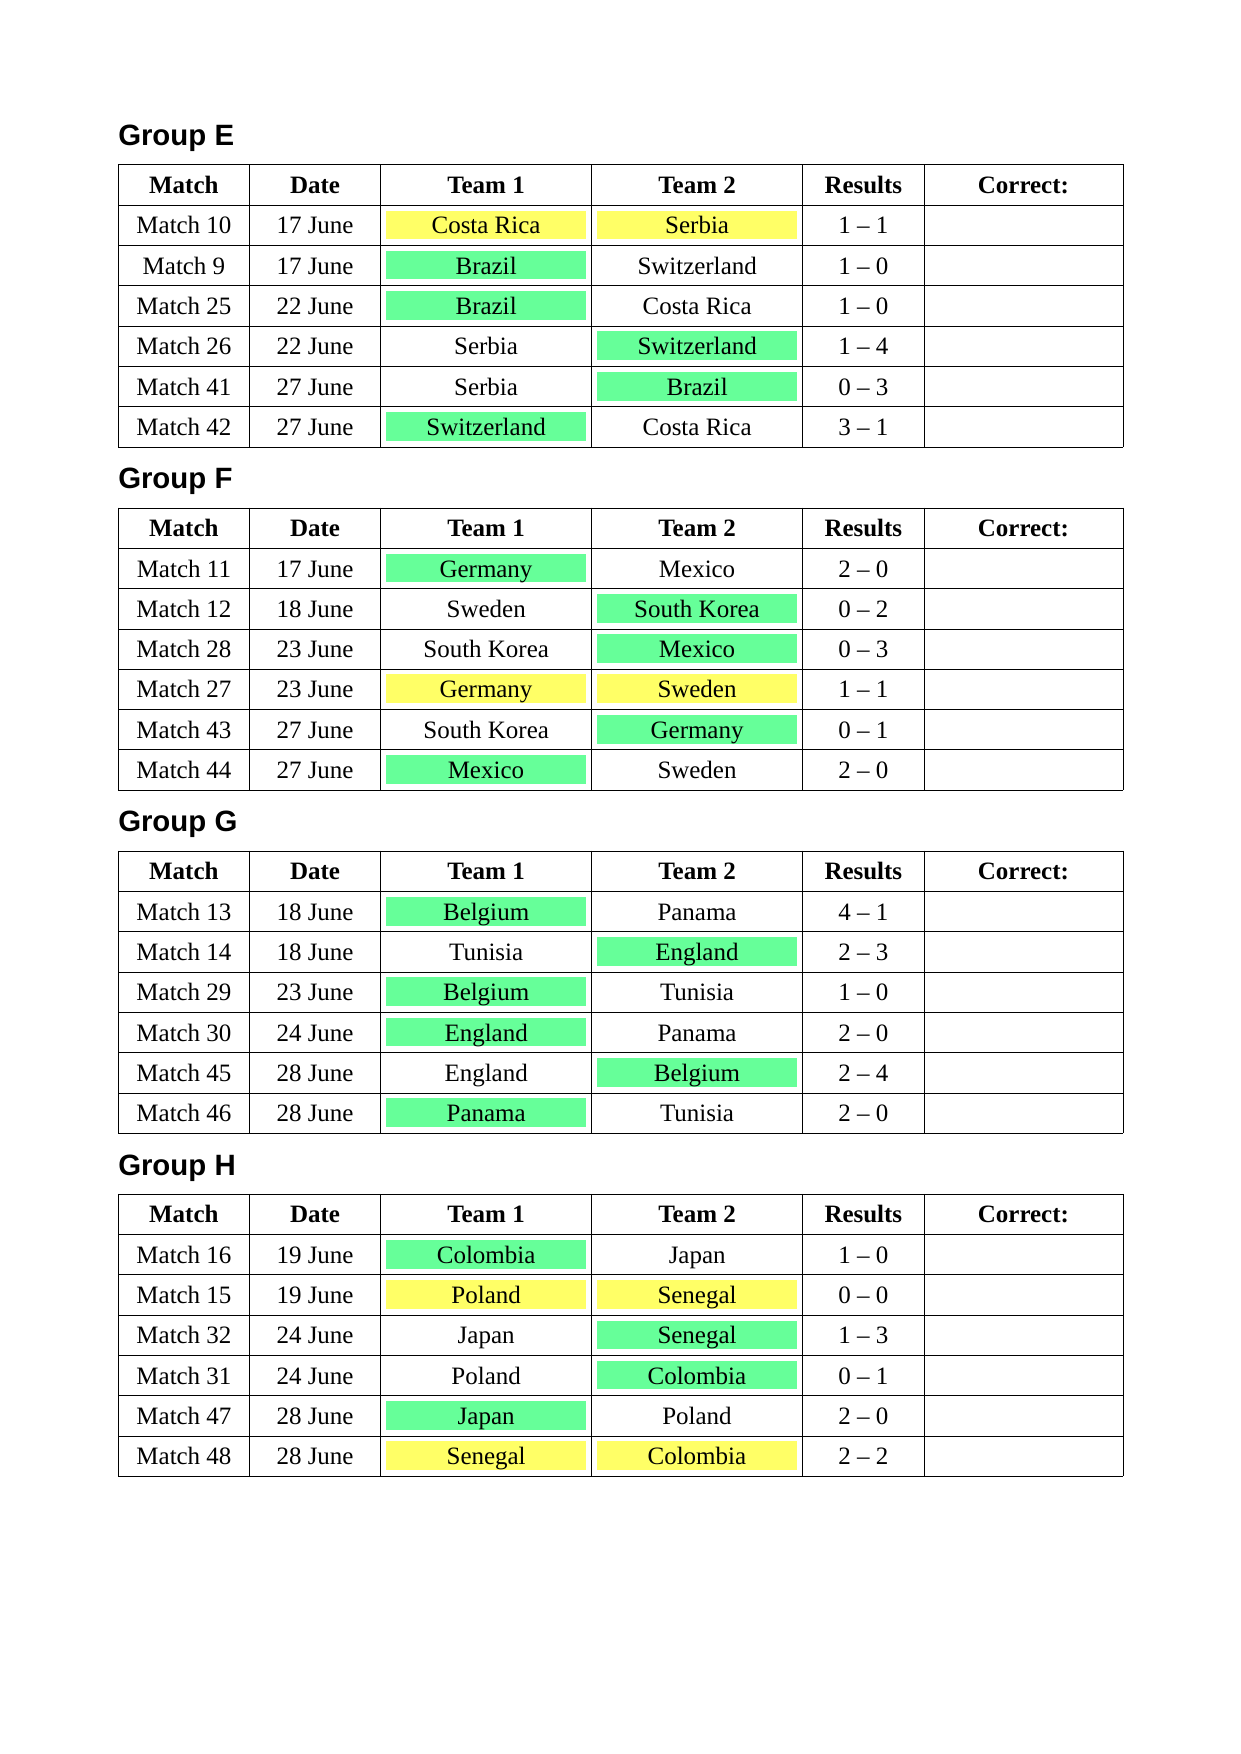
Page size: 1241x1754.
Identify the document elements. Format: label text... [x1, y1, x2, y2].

table_cell South Korea [381, 630, 591, 669]
table_cell 24 June [250, 1013, 380, 1052]
table_cell Match 27 [119, 670, 249, 709]
table_header Date [250, 509, 380, 548]
table_cell England [381, 1013, 591, 1052]
table_cell 1 – 4 [803, 327, 924, 366]
table_cell Mexico [592, 630, 802, 669]
table_header Match [119, 509, 249, 548]
table_cell South Korea [592, 589, 802, 628]
table_cell Senegal [381, 1437, 591, 1476]
table_cell [925, 1396, 1123, 1436]
table_cell [925, 549, 1123, 588]
table_cell 23 June [250, 670, 380, 709]
table_cell 27 June [250, 710, 380, 749]
table_header Team 1 [381, 509, 591, 548]
table_cell Match 12 [119, 589, 249, 628]
table_cell Match 10 [119, 206, 249, 245]
table_header Results [803, 509, 924, 548]
table_cell 24 June [250, 1356, 380, 1395]
table_cell 22 June [250, 327, 380, 366]
table_cell [925, 932, 1123, 972]
table_cell Match 11 [119, 549, 249, 588]
table_cell Panama [381, 1094, 591, 1133]
table_cell Costa Rica [592, 286, 802, 326]
table_cell [925, 750, 1123, 790]
table_cell 0 – 0 [803, 1275, 924, 1315]
table_cell Brazil [381, 286, 591, 326]
table_cell 0 – 1 [803, 1356, 924, 1395]
table_cell [925, 1316, 1123, 1355]
table_cell Poland [381, 1275, 591, 1315]
table_cell Panama [592, 1013, 802, 1052]
table_cell Colombia [381, 1235, 591, 1274]
subtitle Group G [118, 804, 1122, 838]
table_cell Sweden [592, 750, 802, 790]
table_header Match [119, 165, 249, 205]
table_cell Belgium [592, 1053, 802, 1092]
table_header Team 1 [381, 165, 591, 205]
table_cell 27 June [250, 407, 380, 447]
table_cell 23 June [250, 630, 380, 669]
table_cell Colombia [592, 1356, 802, 1395]
table_cell [925, 407, 1123, 447]
table_cell Match 41 [119, 367, 249, 406]
table_cell [925, 206, 1123, 245]
table_cell Poland [381, 1356, 591, 1395]
table_cell 1 – 0 [803, 286, 924, 326]
table_cell South Korea [381, 710, 591, 749]
table_cell [925, 710, 1123, 749]
table_cell 17 June [250, 246, 380, 285]
table_header Team 1 [381, 852, 591, 891]
table_cell 3 – 1 [803, 407, 924, 447]
table_header Results [803, 165, 924, 205]
table_cell Match 42 [119, 407, 249, 447]
table_cell [925, 286, 1123, 326]
table_cell Belgium [381, 892, 591, 931]
table_cell England [381, 1053, 591, 1092]
table_cell Mexico [592, 549, 802, 588]
table_cell Tunisia [592, 1094, 802, 1133]
table_cell [925, 630, 1123, 669]
table_cell 0 – 3 [803, 367, 924, 406]
table_cell 0 – 1 [803, 710, 924, 749]
table_cell [925, 327, 1123, 366]
table_cell 1 – 1 [803, 206, 924, 245]
table_cell 23 June [250, 973, 380, 1012]
table_cell 27 June [250, 750, 380, 790]
table_cell Match 31 [119, 1356, 249, 1395]
table_cell 2 – 3 [803, 932, 924, 972]
table_cell Match 16 [119, 1235, 249, 1274]
table_header Correct: [925, 1195, 1123, 1234]
table_cell Match 14 [119, 932, 249, 972]
table_cell [925, 1356, 1123, 1395]
table_cell Match 44 [119, 750, 249, 790]
table_cell 0 – 2 [803, 589, 924, 628]
table_cell 28 June [250, 1094, 380, 1133]
table_cell 17 June [250, 549, 380, 588]
table_cell [925, 1053, 1123, 1092]
table_cell 0 – 3 [803, 630, 924, 669]
table_cell 1 – 3 [803, 1316, 924, 1355]
table_cell Brazil [381, 246, 591, 285]
table_cell Germany [381, 549, 591, 588]
table_header Correct: [925, 852, 1123, 891]
table_cell Senegal [592, 1316, 802, 1355]
table_header Team 2 [592, 165, 802, 205]
table_cell [925, 892, 1123, 931]
table_header Date [250, 1195, 380, 1234]
table_cell 19 June [250, 1275, 380, 1315]
table_cell Match 28 [119, 630, 249, 669]
table_cell Switzerland [592, 327, 802, 366]
table_cell Senegal [592, 1275, 802, 1315]
table_header Results [803, 1195, 924, 1234]
table_cell Poland [592, 1396, 802, 1436]
table_cell Japan [592, 1235, 802, 1274]
table_cell Germany [381, 670, 591, 709]
table_cell Tunisia [381, 932, 591, 972]
table_cell [925, 973, 1123, 1012]
table_cell Switzerland [381, 407, 591, 447]
table_cell Sweden [592, 670, 802, 709]
table_cell Panama [592, 892, 802, 931]
table_cell 27 June [250, 367, 380, 406]
table_cell Match 32 [119, 1316, 249, 1355]
table_cell [925, 589, 1123, 628]
subtitle Group H [118, 1147, 1122, 1181]
table_header Results [803, 852, 924, 891]
subtitle Group E [118, 118, 1122, 152]
table_cell Match 45 [119, 1053, 249, 1092]
table_header Correct: [925, 165, 1123, 205]
table_cell 2 – 2 [803, 1437, 924, 1476]
table_cell Match 46 [119, 1094, 249, 1133]
table_cell [925, 1437, 1123, 1476]
table_cell England [592, 932, 802, 972]
table_header Match [119, 1195, 249, 1234]
table_cell Tunisia [592, 973, 802, 1012]
table_cell Match 25 [119, 286, 249, 326]
table_cell Brazil [592, 367, 802, 406]
table_header Correct: [925, 509, 1123, 548]
table_cell 17 June [250, 206, 380, 245]
table_cell 28 June [250, 1396, 380, 1436]
table_cell Serbia [381, 327, 591, 366]
table_header Team 1 [381, 1195, 591, 1234]
table_cell Serbia [592, 206, 802, 245]
table_cell 28 June [250, 1437, 380, 1476]
table_cell 2 – 0 [803, 1396, 924, 1436]
table_cell [925, 1235, 1123, 1274]
table_cell Serbia [381, 367, 591, 406]
table_header Date [250, 852, 380, 891]
table_cell Sweden [381, 589, 591, 628]
table_cell 18 June [250, 892, 380, 931]
table_cell 28 June [250, 1053, 380, 1092]
table_header Date [250, 165, 380, 205]
table_cell 2 – 0 [803, 750, 924, 790]
table_cell Match 47 [119, 1396, 249, 1436]
table_cell Mexico [381, 750, 591, 790]
table_cell 19 June [250, 1235, 380, 1274]
table_cell Colombia [592, 1437, 802, 1476]
table_cell 2 – 0 [803, 1013, 924, 1052]
table_cell [925, 367, 1123, 406]
table_cell 1 – 0 [803, 246, 924, 285]
table_cell Match 13 [119, 892, 249, 931]
table_cell [925, 1094, 1123, 1133]
table_cell Match 9 [119, 246, 249, 285]
table_cell 18 June [250, 932, 380, 972]
table_header Team 2 [592, 509, 802, 548]
table_cell Belgium [381, 973, 591, 1012]
table_cell [925, 246, 1123, 285]
table_cell 1 – 1 [803, 670, 924, 709]
table_cell 24 June [250, 1316, 380, 1355]
table_cell Match 26 [119, 327, 249, 366]
table_cell 22 June [250, 286, 380, 326]
table_cell Match 43 [119, 710, 249, 749]
table_cell [925, 670, 1123, 709]
table_cell 1 – 0 [803, 1235, 924, 1274]
table_cell Match 15 [119, 1275, 249, 1315]
table_cell 18 June [250, 589, 380, 628]
table_cell 2 – 4 [803, 1053, 924, 1092]
table_cell Japan [381, 1396, 591, 1436]
table_cell Germany [592, 710, 802, 749]
table_cell Costa Rica [592, 407, 802, 447]
table_cell Japan [381, 1316, 591, 1355]
table_header Match [119, 852, 249, 891]
table_cell 2 – 0 [803, 549, 924, 588]
table_cell [925, 1275, 1123, 1315]
subtitle Group F [118, 461, 1122, 495]
table_header Team 2 [592, 1195, 802, 1234]
table_cell Match 48 [119, 1437, 249, 1476]
table_cell 4 – 1 [803, 892, 924, 931]
table_header Team 2 [592, 852, 802, 891]
table_cell Switzerland [592, 246, 802, 285]
table_cell 1 – 0 [803, 973, 924, 1012]
table_cell Match 30 [119, 1013, 249, 1052]
table_cell [925, 1013, 1123, 1052]
table_cell 2 – 0 [803, 1094, 924, 1133]
table_cell Match 29 [119, 973, 249, 1012]
table_cell Costa Rica [381, 206, 591, 245]
